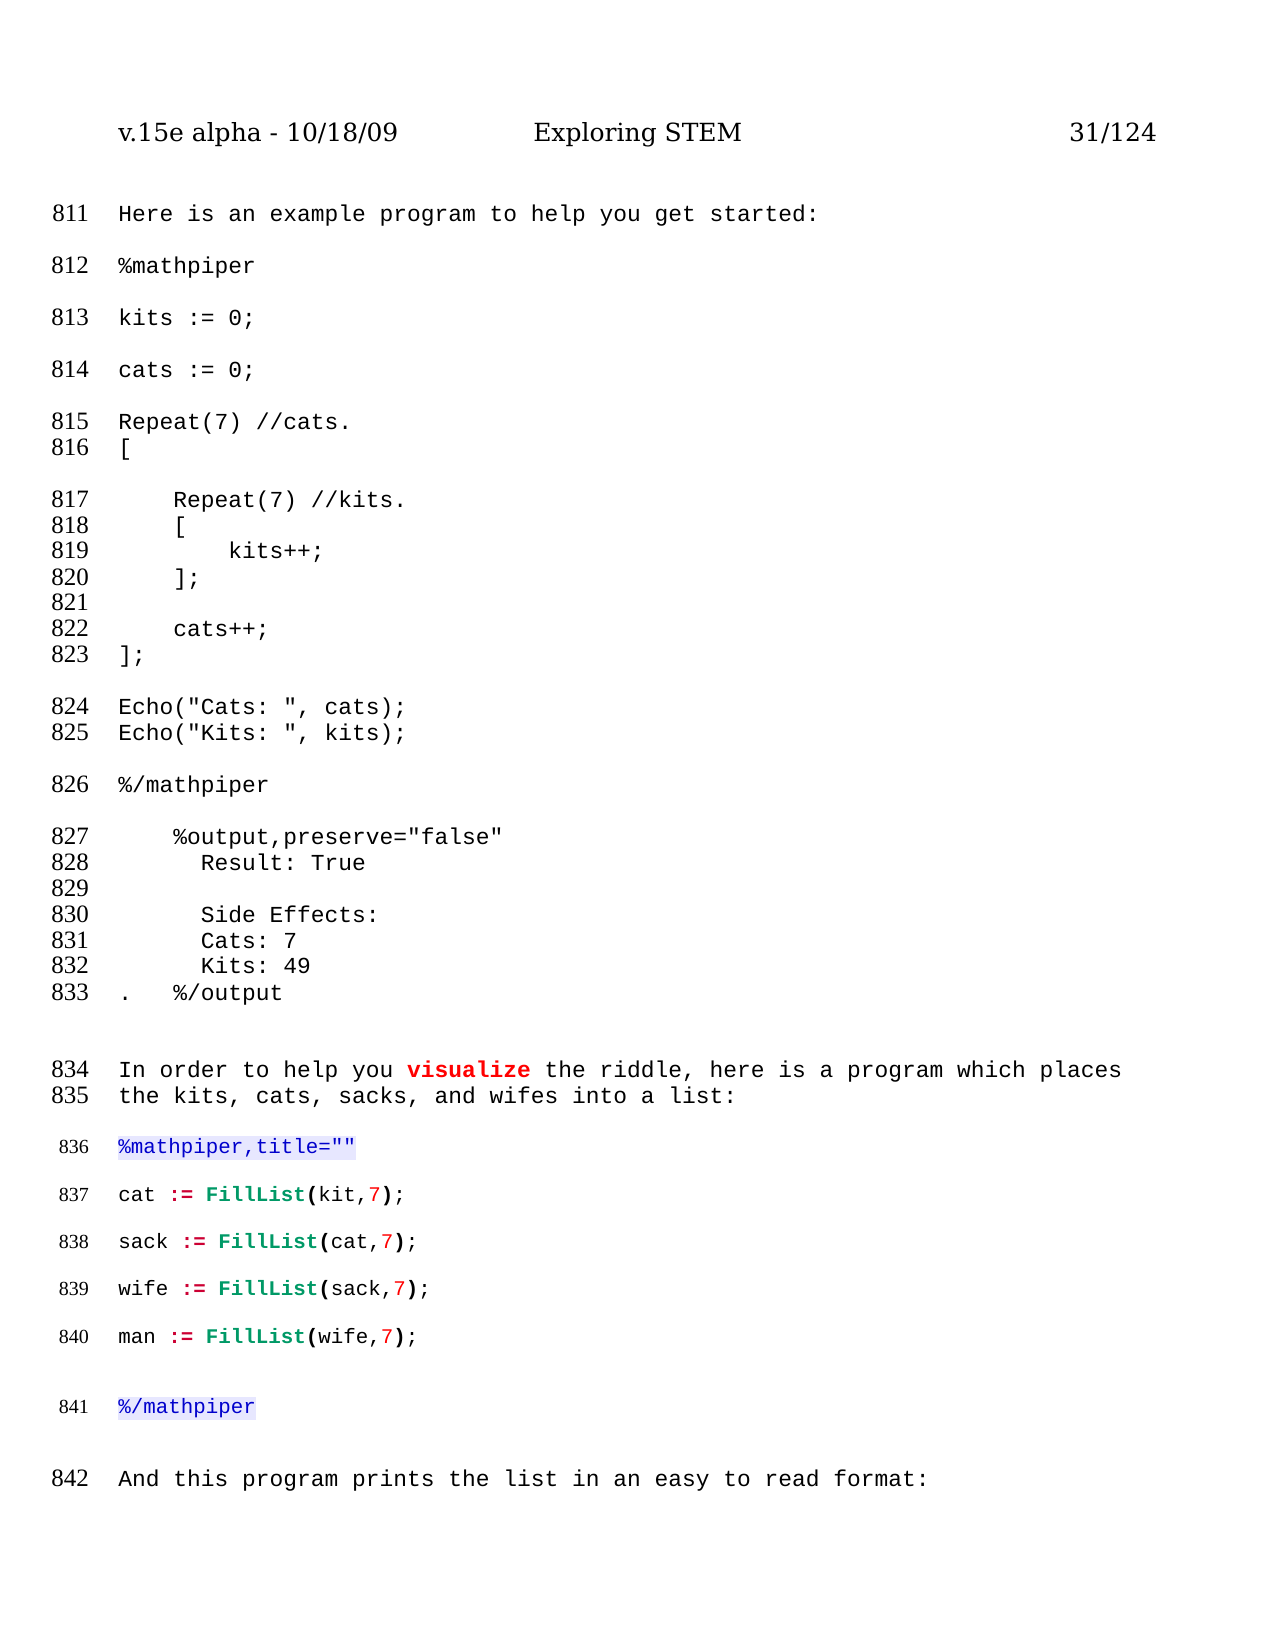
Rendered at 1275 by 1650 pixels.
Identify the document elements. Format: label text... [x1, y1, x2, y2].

text Here is an example program to help you get started: [118, 203, 1157, 229]
text %output,preserve="false" [118, 825, 1157, 851]
text kits++; [118, 540, 1157, 566]
text %/mathpiper [118, 1397, 1157, 1420]
text Echo("Kits: ", kits); [118, 721, 1157, 747]
text Repeat(7) //kits. [118, 488, 1157, 514]
text ]; [118, 644, 1157, 669]
text Result: True [118, 851, 1157, 877]
text [ [118, 436, 1157, 462]
text %mathpiper [118, 254, 1157, 281]
text . %/output [118, 981, 1157, 1007]
text cat := FillList(kit,7); [118, 1184, 1157, 1207]
text cats := 0; [118, 358, 1157, 384]
text kits := 0; [118, 306, 1157, 332]
text ]; [118, 566, 1157, 592]
text man := FillList(wife,7); [118, 1326, 1157, 1349]
text Kits: 49 [118, 955, 1157, 981]
text [ [118, 514, 1157, 540]
text In order to help you visualize the riddle, here is a program which places the kits, cats, sacks, and wifes into a list: [118, 1059, 1157, 1111]
text Echo("Cats: ", cats); [118, 696, 1157, 721]
text %/mathpiper [118, 773, 1157, 799]
text Cats: 7 [118, 929, 1157, 955]
text %mathpiper,title="" [118, 1136, 1157, 1160]
text wife := FillList(sack,7); [118, 1278, 1157, 1302]
text sack := FillList(cat,7); [118, 1231, 1157, 1255]
text And this program prints the list in an easy to read format: [118, 1467, 1157, 1493]
text Repeat(7) //cats. [118, 410, 1157, 436]
text cats++; [118, 618, 1157, 644]
text Side Effects: [118, 903, 1157, 929]
